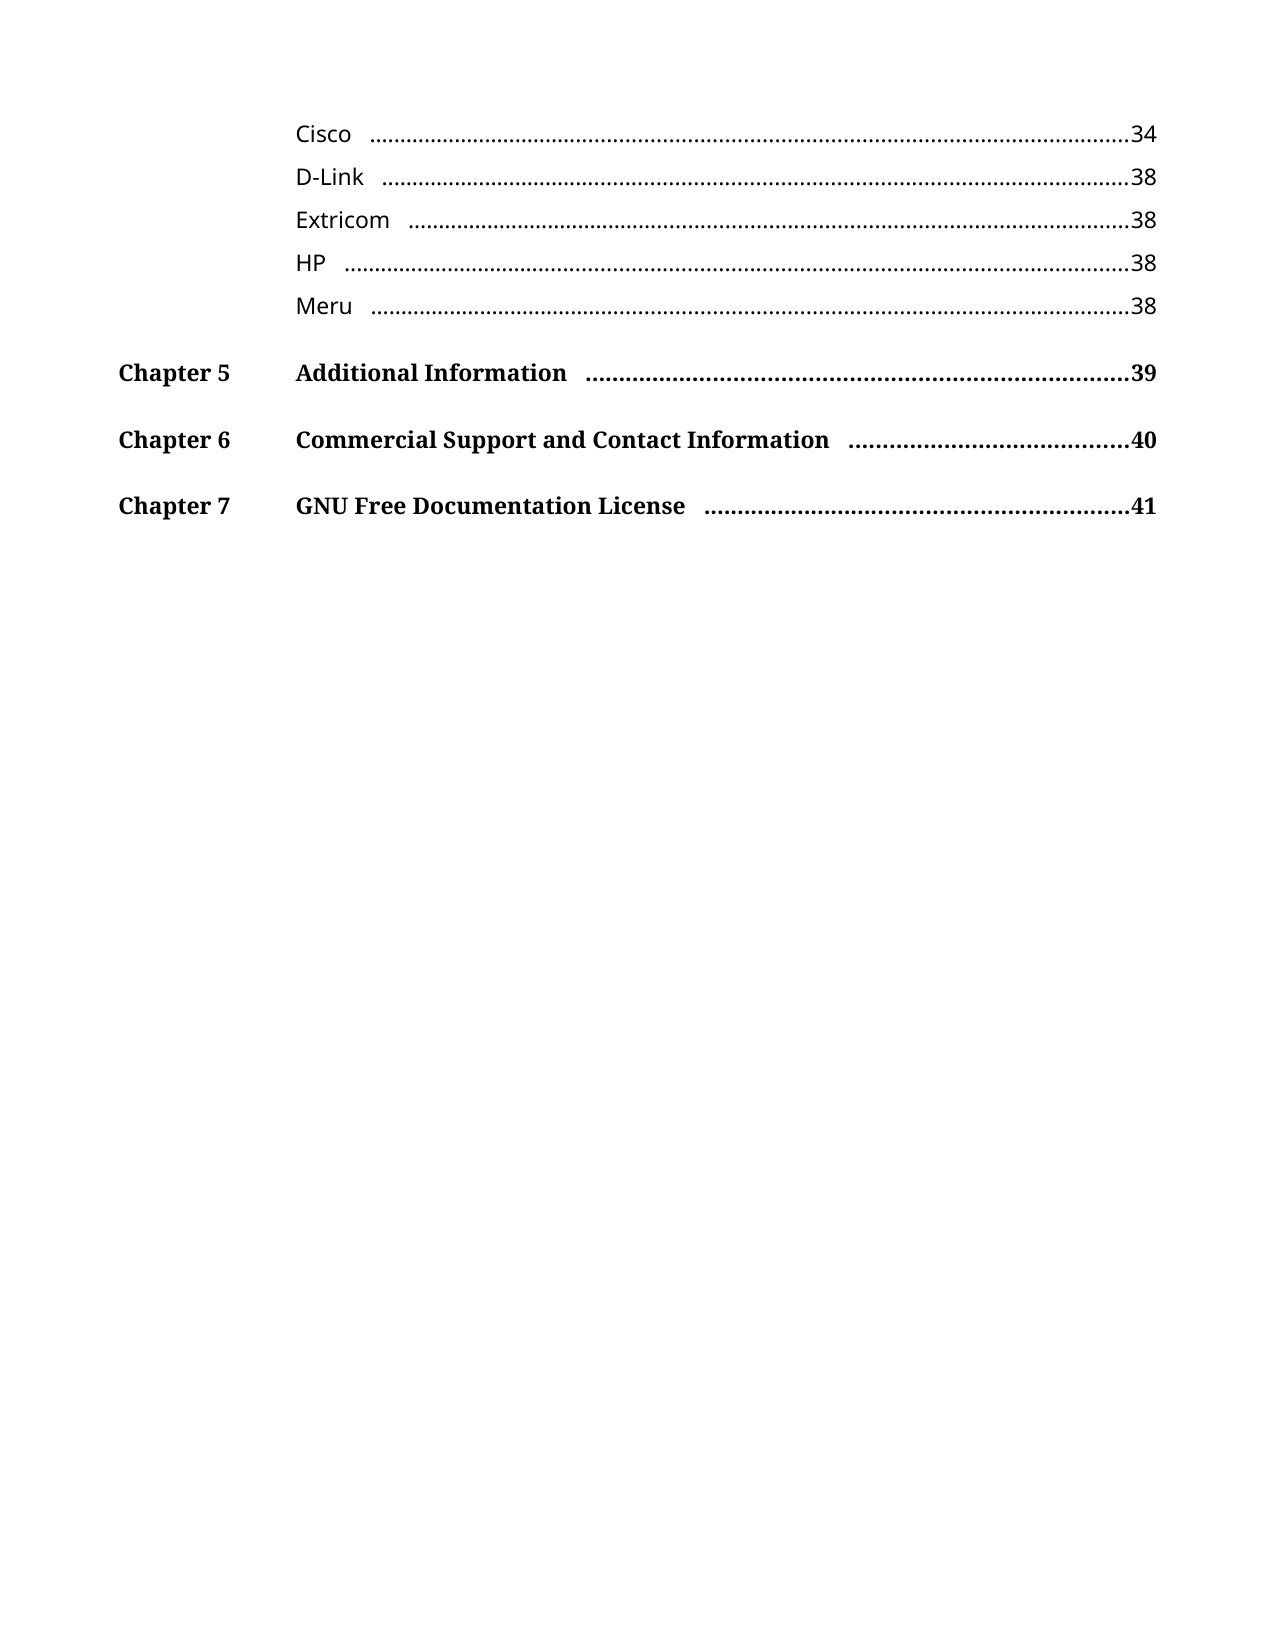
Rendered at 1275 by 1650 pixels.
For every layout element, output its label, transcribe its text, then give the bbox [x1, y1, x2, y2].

text Chapter 7 GNU Free Documentation License 41 [118, 490, 1157, 521]
text HP 38 [295, 247, 1157, 278]
text Chapter 5 Additional Information 39 [118, 357, 1157, 388]
text Meru 38 [295, 290, 1157, 321]
text Extricom 38 [295, 204, 1157, 235]
text Chapter 6 Commercial Support and Contact Information 40 [118, 423, 1157, 455]
text D-Link 38 [295, 161, 1157, 192]
text Cisco 34 [295, 118, 1157, 149]
